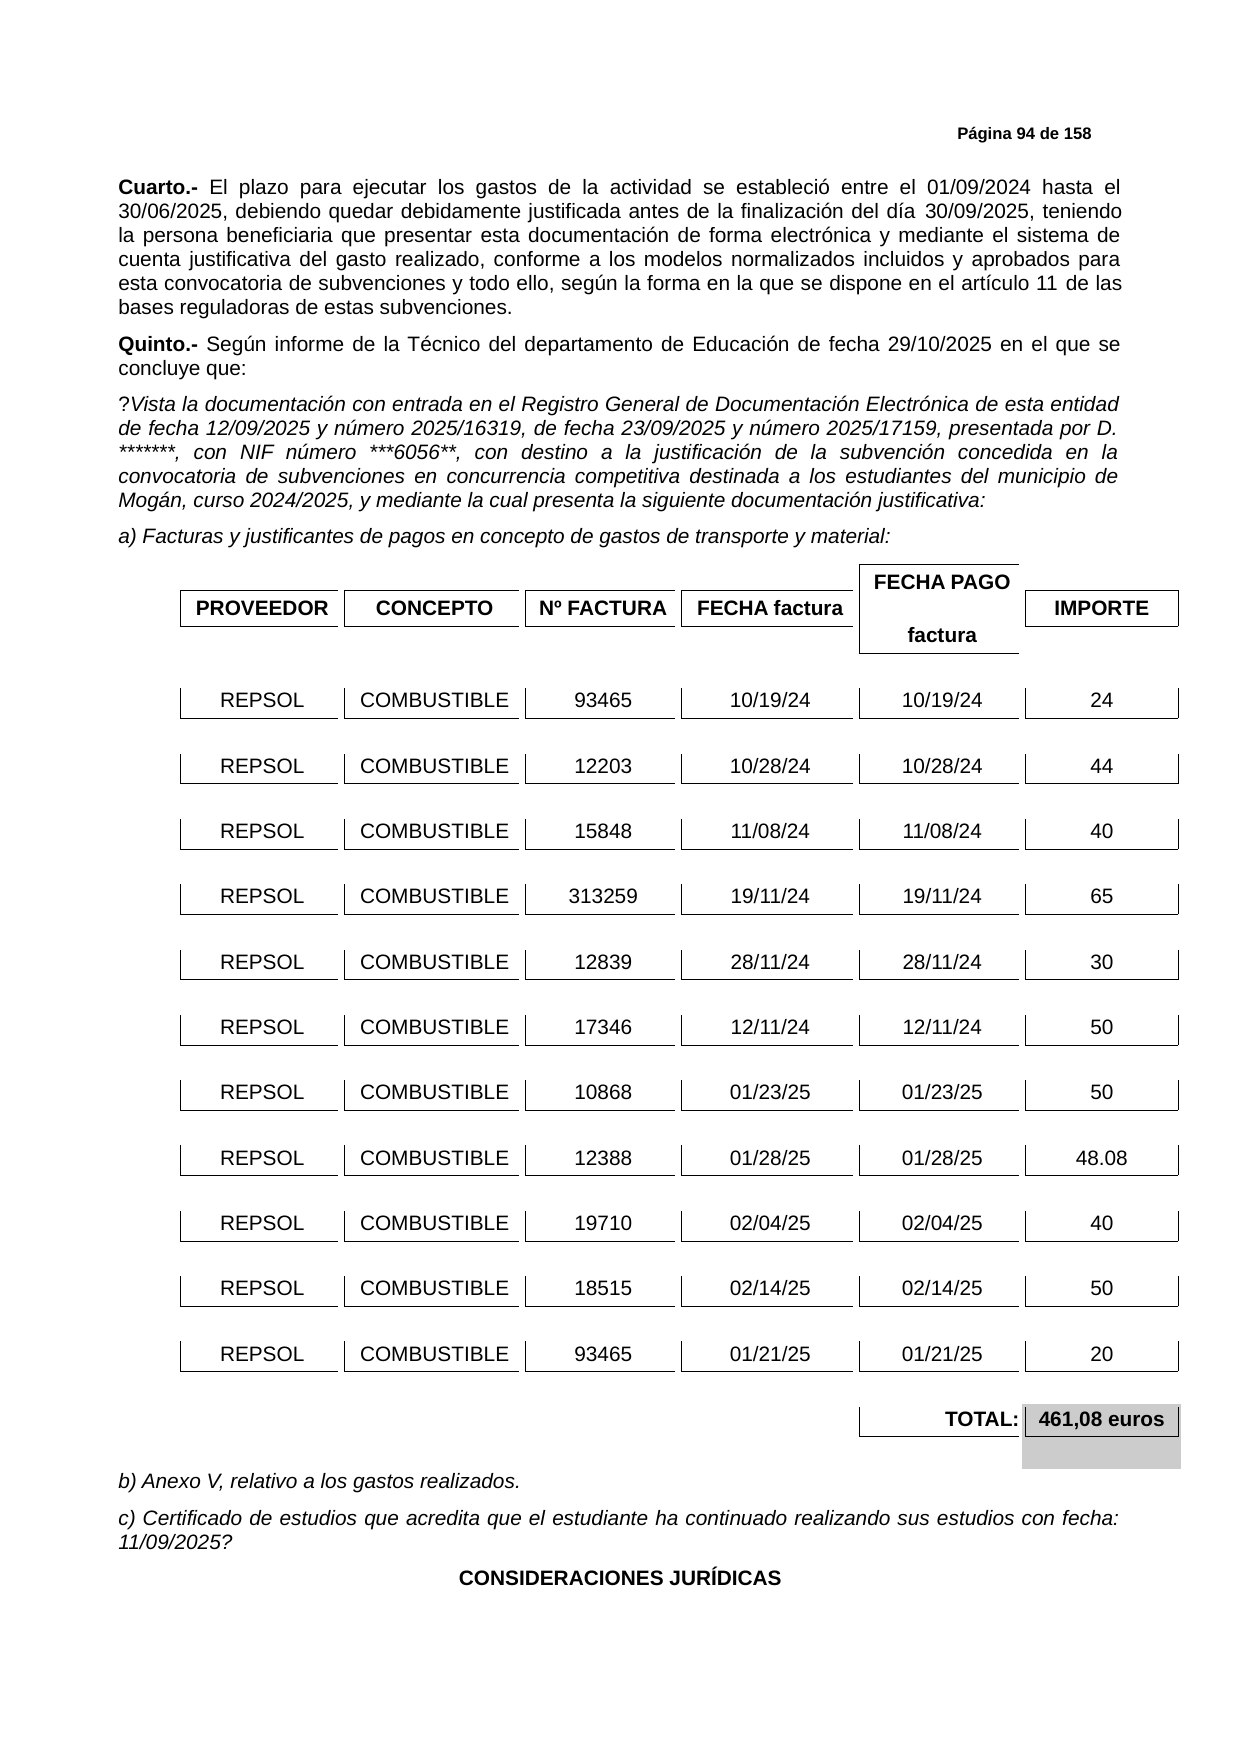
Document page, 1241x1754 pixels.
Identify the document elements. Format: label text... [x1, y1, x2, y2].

table_cell 313259 [522, 881, 678, 947]
table_cell 50 [1022, 1273, 1181, 1338]
table_cell 04/02/25 [856, 1208, 1022, 1273]
table_header IMPORTE [1022, 561, 1181, 685]
table_cell 28/10/24 [856, 751, 1022, 816]
table_header Nº FACTURA [522, 561, 678, 685]
table_cell 12388 [522, 1143, 678, 1208]
table_cell 40 [1022, 816, 1181, 881]
table_cell 50 [1022, 1012, 1181, 1077]
table_cell 12839 [522, 947, 678, 1012]
table_cell REPSOL [177, 947, 341, 1012]
table_cell 30 [1022, 947, 1181, 1012]
text c) Certificado de estudios que acredita que el estudiante ha continuado realizando sus estudios con fecha: 11/09/2025? [118, 1506, 1122, 1553]
table_cell 23/01/25 [678, 1077, 856, 1142]
table_cell COMBUSTIBLE [341, 685, 522, 751]
table_cell COMBUSTIBLE [341, 1273, 522, 1338]
table_cell 93465 [522, 1339, 678, 1404]
table_cell 28/01/25 [856, 1143, 1022, 1208]
table_cell COMBUSTIBLE [341, 816, 522, 881]
table_header PROVEEDOR [177, 561, 341, 685]
table_header CONCEPTO [341, 561, 522, 685]
table_header FECHA factura [678, 561, 856, 685]
table_cell 14/02/25 [856, 1273, 1022, 1338]
table_cell 48,08 [1022, 1143, 1181, 1208]
table_cell 15848 [522, 816, 678, 881]
table_cell 28/01/25 [678, 1143, 856, 1208]
table_cell 08/11/24 [856, 816, 1022, 881]
table_cell 65 [1022, 881, 1181, 947]
table_cell 08/11/24 [678, 816, 856, 881]
table_cell COMBUSTIBLE [341, 1143, 522, 1208]
text b) Anexo V, relativo a los gastos realizados. [118, 1469, 1122, 1493]
table_cell 23/01/25 [856, 1077, 1022, 1142]
table_cell REPSOL [177, 1273, 341, 1338]
table_cell REPSOL [177, 751, 341, 816]
table_cell 10868 [522, 1077, 678, 1142]
table_header FECHA PAGO factura [856, 561, 1022, 685]
table_cell 50 [1022, 1077, 1181, 1142]
table_cell 04/02/25 [678, 1208, 856, 1273]
table_cell 11/12/24 [856, 1012, 1022, 1077]
table_cell 40 [1022, 1208, 1181, 1273]
table_cell REPSOL [177, 1143, 341, 1208]
table_cell REPSOL [177, 1339, 341, 1404]
table_cell COMBUSTIBLE [341, 1208, 522, 1273]
table_cell 19/10/24 [856, 685, 1022, 751]
table_cell 14/02/25 [678, 1273, 856, 1338]
table_cell 19/11/24 [856, 881, 1022, 947]
table_cell 19710 [522, 1208, 678, 1273]
table_cell COMBUSTIBLE [341, 1012, 522, 1077]
table_cell REPSOL [177, 816, 341, 881]
text CONSIDERACIONES JURÍDICAS [118, 1566, 1122, 1590]
table_cell COMBUSTIBLE [341, 881, 522, 947]
table_cell 20 [1022, 1339, 1181, 1404]
table_cell TOTAL: [856, 1404, 1022, 1469]
table_cell REPSOL [177, 1012, 341, 1077]
table_cell 11/12/24 [678, 1012, 856, 1077]
table_cell 17346 [522, 1012, 678, 1077]
table_cell REPSOL [177, 881, 341, 947]
table_cell 24 [1022, 685, 1181, 751]
table_cell COMBUSTIBLE [341, 947, 522, 1012]
table_cell 19/11/24 [678, 881, 856, 947]
table_cell 461,08 euros [1022, 1404, 1181, 1469]
table_cell COMBUSTIBLE [341, 1339, 522, 1404]
table_cell 18515 [522, 1273, 678, 1338]
table_cell COMBUSTIBLE [341, 751, 522, 816]
table_cell 28/11/24 [678, 947, 856, 1012]
table_cell REPSOL [177, 1077, 341, 1142]
table_cell REPSOL [177, 1208, 341, 1273]
table_cell 12203 [522, 751, 678, 816]
text a) Facturas y justificantes de pagos en concepto de gastos de transporte y material: [118, 524, 1122, 548]
table_cell 93465 [522, 685, 678, 751]
table_cell 28/10/24 [678, 751, 856, 816]
table_cell [177, 1404, 856, 1469]
table_cell REPSOL [177, 685, 341, 751]
table_cell 44 [1022, 751, 1181, 816]
table_cell 21/01/25 [856, 1339, 1022, 1404]
text ?Vista la documentación con entrada en el Registro General de Documentación Electrónica de esta entidad de fecha 12/09/2025 y número 2025/16319, de fecha 23/09/2025 y número 2025/17159, presentada por D. *******, con NIF número ***6056**, con destino a la justificación de la subvención concedida en la convocatoria de subvenciones en concurrencia competitiva destinada a los estudiantes del municipio de Mogán, curso 2024/2025, y mediante la cual presenta la siguiente documentación justificativa: [118, 392, 1122, 512]
text Cuarto.- El plazo para ejecutar los gastos de la actividad se estableció entre el 01/09/2024 hasta el 30/06/2025, debiendo quedar debidamente justificada antes de la finalización del día 30/09/2025, teniendo la persona beneficiaria que presentar esta documentación de forma electrónica y mediante el sistema de cuenta justificativa del gasto realizado, conforme a los modelos normalizados incluidos y aprobados para esta convocatoria de subvenciones y todo ello, según la forma en la que se dispone en el artículo 11 de las bases reguladoras de estas subvenciones. [118, 175, 1122, 319]
table_cell 28/11/24 [856, 947, 1022, 1012]
table_cell 21/01/25 [678, 1339, 856, 1404]
text Quinto.- Según informe de la Técnico del departamento de Educación de fecha 29/10/2025 en el que se concluye que: [118, 331, 1122, 379]
table_cell COMBUSTIBLE [341, 1077, 522, 1142]
table_cell 19/10/24 [678, 685, 856, 751]
